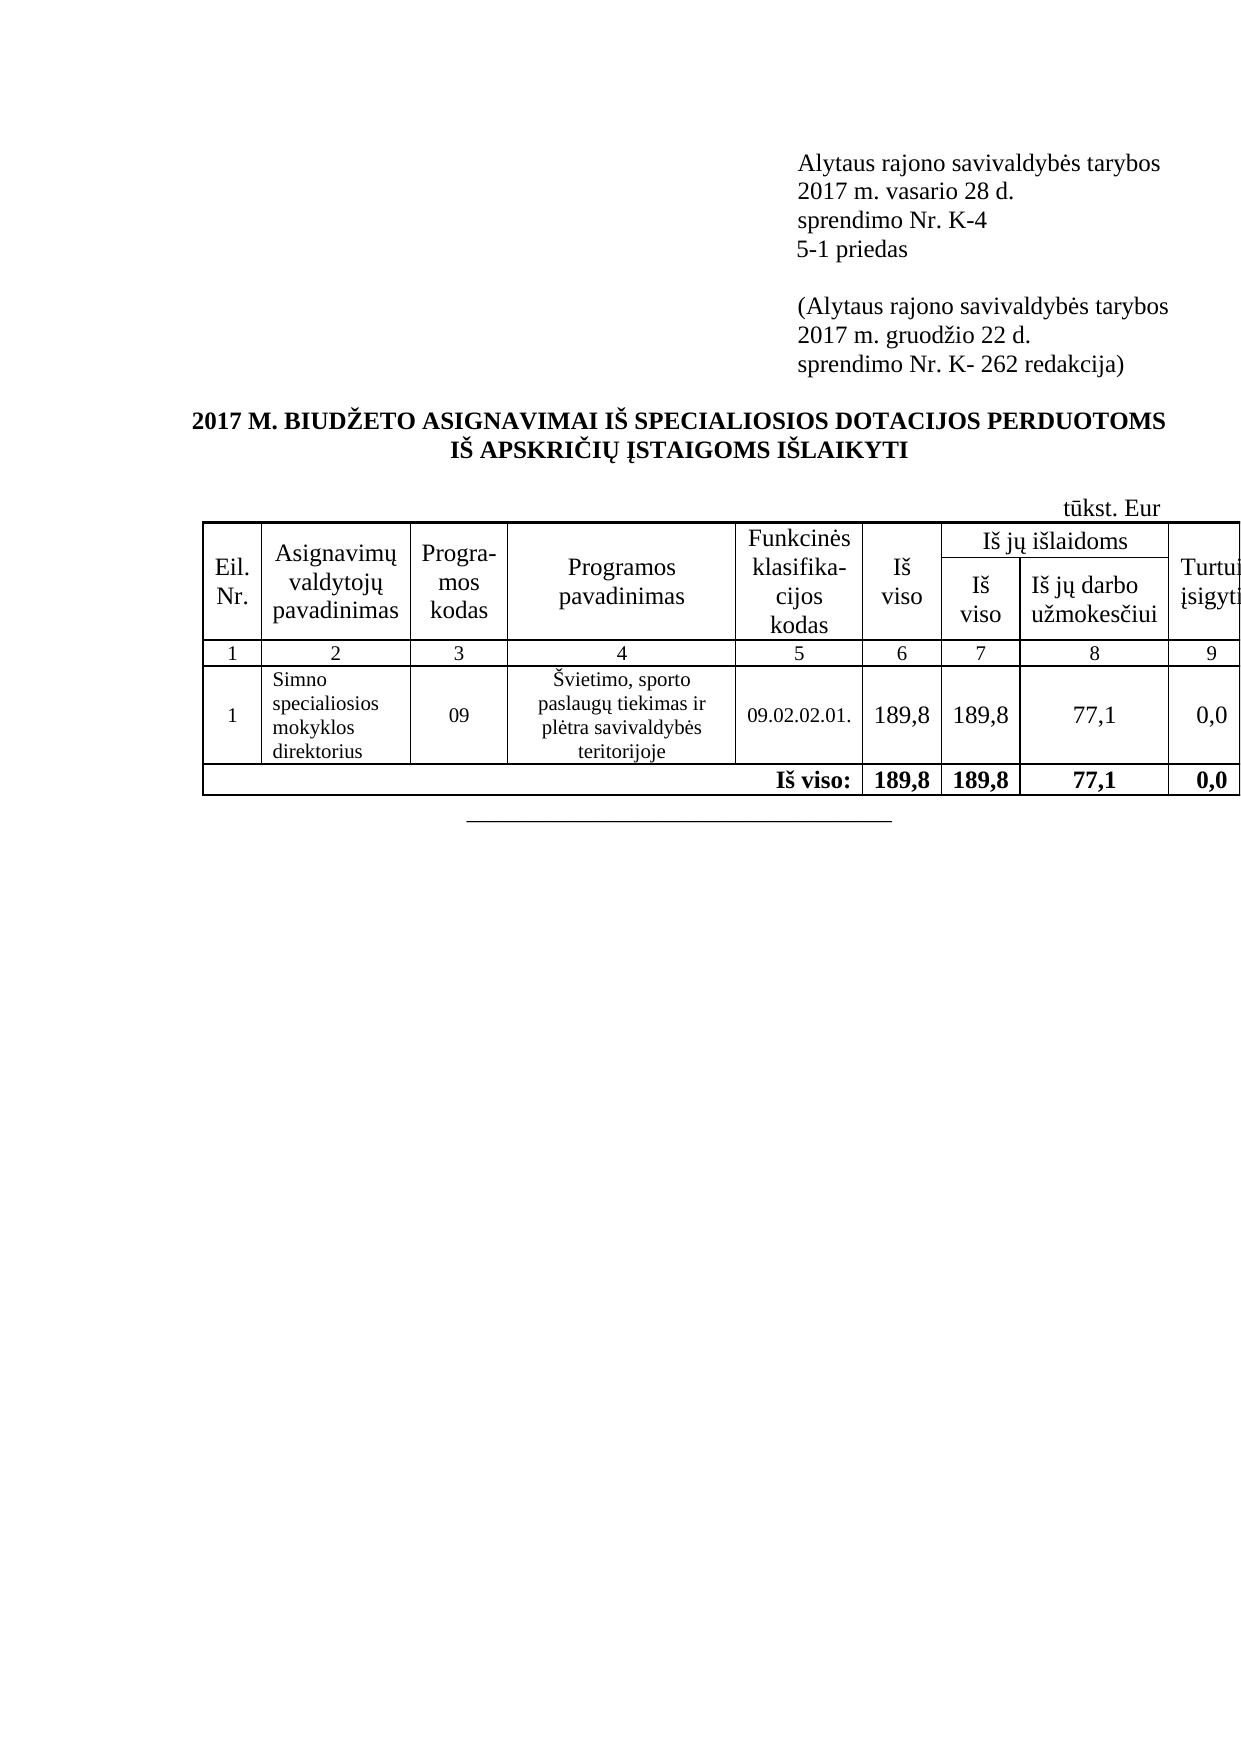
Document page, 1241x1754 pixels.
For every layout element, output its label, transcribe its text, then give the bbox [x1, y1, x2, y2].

table_cell Iš viso: [204, 765, 862, 794]
text 2017 m. gruodžio 22 d. [177, 320, 1181, 349]
table_cell 77,1 [1021, 765, 1168, 794]
table_cell 9 [1169, 641, 1239, 664]
text 2017 m. vasario 28 d. [177, 176, 1181, 205]
table_cell Iš viso [942, 558, 1019, 638]
table_cell 2 [262, 641, 410, 664]
table_cell 09.02.02.01. [736, 667, 862, 763]
text 5-1 priedas [796, 234, 1181, 263]
table_cell 0,0 [1169, 765, 1239, 794]
table_header Turtui įsigyti [1169, 524, 1239, 638]
text tūkst. Eur [177, 493, 1181, 521]
table_header Iš viso [863, 524, 941, 638]
table_header Progra-mos kodas [411, 524, 507, 638]
text __________________________________ [177, 796, 1181, 824]
table_cell 7 [942, 641, 1019, 664]
table_cell 4 [508, 641, 735, 664]
table_header Eil. Nr. [204, 524, 261, 638]
table_cell 189,8 [863, 765, 941, 794]
table_cell 189,8 [942, 667, 1019, 763]
table_cell Iš jų darbo užmokesčiui [1021, 558, 1168, 638]
table_cell 09 [411, 667, 507, 763]
table_cell 5 [736, 641, 862, 664]
table_cell 6 [863, 641, 941, 664]
text (Alytaus rajono savivaldybės tarybos [177, 291, 1181, 320]
table_cell Švietimo, sporto paslaugų tiekimas ir plėtra savivaldybės teritorijoje [508, 667, 735, 763]
table_cell 3 [411, 641, 507, 664]
table_header Funkcinės klasifika-cijos kodas [736, 524, 862, 638]
table_cell 189,8 [863, 667, 941, 763]
text Alytaus rajono savivaldybės tarybos [177, 148, 1181, 176]
text sprendimo Nr. K-4 [177, 205, 1181, 234]
table_cell 0,0 [1169, 667, 1239, 763]
text sprendimo Nr. K- 262 redakcija) [177, 349, 1181, 378]
table_cell 189,8 [942, 765, 1019, 794]
table_header Asignavimų valdytojų pavadinimas [262, 524, 410, 638]
table_cell 8 [1021, 641, 1168, 664]
table_header Programos pavadinimas [508, 524, 735, 638]
table_cell Simno specialiosios mokyklos direktorius [262, 667, 410, 763]
table_header Iš jų išlaidoms [942, 524, 1168, 557]
table_cell 1 [204, 667, 261, 763]
text 2017 M. BIUDŽETO ASIGNAVIMAI IŠ SPECIALIOSIOS DOTACIJOS PERDUOTOMS IŠ APSKRIČIŲ ĮSTAIGOMS IŠLAIKYTI [177, 406, 1181, 464]
table_cell 77,1 [1021, 667, 1168, 763]
table_cell 1 [204, 641, 261, 664]
